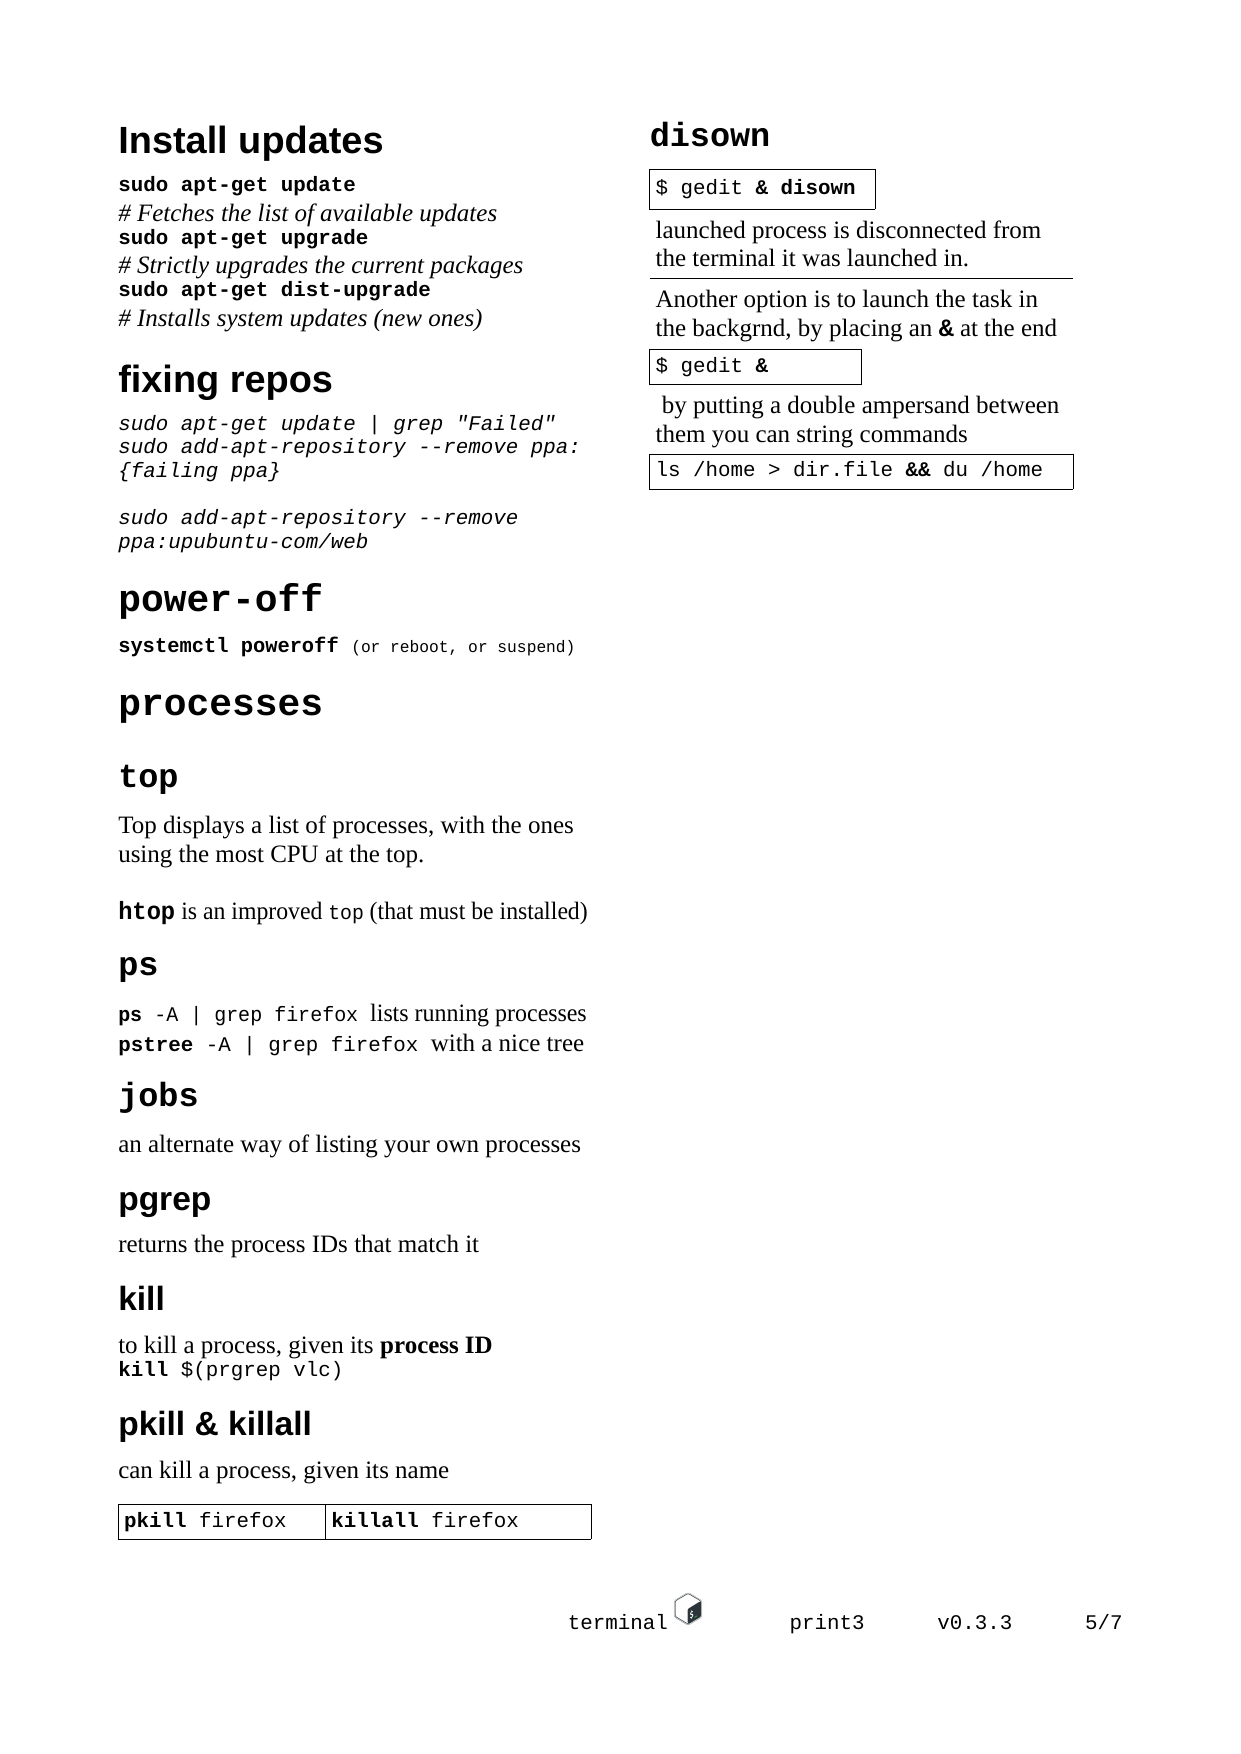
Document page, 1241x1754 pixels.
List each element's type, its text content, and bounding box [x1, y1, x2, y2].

table_header [876, 169, 1073, 209]
table_header killall firefox [326, 1505, 591, 1539]
text sudo apt-get upgrade [118, 227, 591, 250]
picture [667, 1588, 709, 1630]
subtitle power-off [118, 579, 591, 622]
text can kill a process, given its name [118, 1455, 591, 1483]
table_cell [862, 349, 1073, 384]
subtitle Install updates [118, 118, 591, 162]
text to kill a process, given its process ID [118, 1330, 591, 1359]
text # Installs system updates (new ones) [118, 303, 591, 331]
subtitle pgrep [118, 1178, 591, 1217]
text sudo add-apt-repository --remove ppa:{failing ppa} [118, 436, 591, 483]
subtitle ps [118, 948, 591, 986]
text kill $(prgrep vlc) [118, 1359, 591, 1383]
table_cell ls /home > dir.file && du /home [650, 455, 1073, 489]
table_cell launched process is disconnected from the terminal it was launched in. [650, 209, 1073, 278]
text sudo add-apt-repository --remove ppa:upubuntu-com/web [118, 507, 591, 554]
text Top displays a list of processes, with the ones using the most CPU at the top. [118, 810, 591, 868]
subtitle fixing repos [118, 356, 591, 400]
text sudo apt-get dist-upgrade [118, 279, 591, 303]
text htop is an improved top (that must be installed) [118, 896, 591, 927]
text ps -A | grep firefox lists running processes [118, 998, 591, 1028]
text an alternate way of listing your own processes [118, 1129, 591, 1158]
table_header pkill firefox [119, 1505, 325, 1539]
subtitle jobs [118, 1078, 591, 1116]
text pstree -A | grep firefox with a nice tree [118, 1028, 591, 1057]
text returns the process IDs that match it [118, 1229, 591, 1258]
subtitle processes [118, 683, 591, 726]
subtitle top [118, 760, 591, 798]
text # Strictly upgrades the current packages [118, 250, 591, 279]
table_header $ gedit & disown [650, 170, 875, 209]
text # Fetches the list of available updates [118, 198, 591, 227]
subtitle disown [649, 118, 1122, 156]
text sudo apt-get update | grep "Failed" [118, 413, 591, 436]
table_cell by putting a double ampersand between them you can string commands [650, 384, 1073, 453]
text systemctl poweroff (or reboot, or suspend) [118, 635, 591, 658]
subtitle kill [118, 1279, 591, 1318]
subtitle pkill & killall [118, 1403, 591, 1442]
text sudo apt-get update [118, 174, 591, 198]
table_cell $ gedit & [650, 350, 861, 384]
table_cell Another option is to launch the task in the backgrnd, by placing an & at the end [650, 279, 1073, 349]
